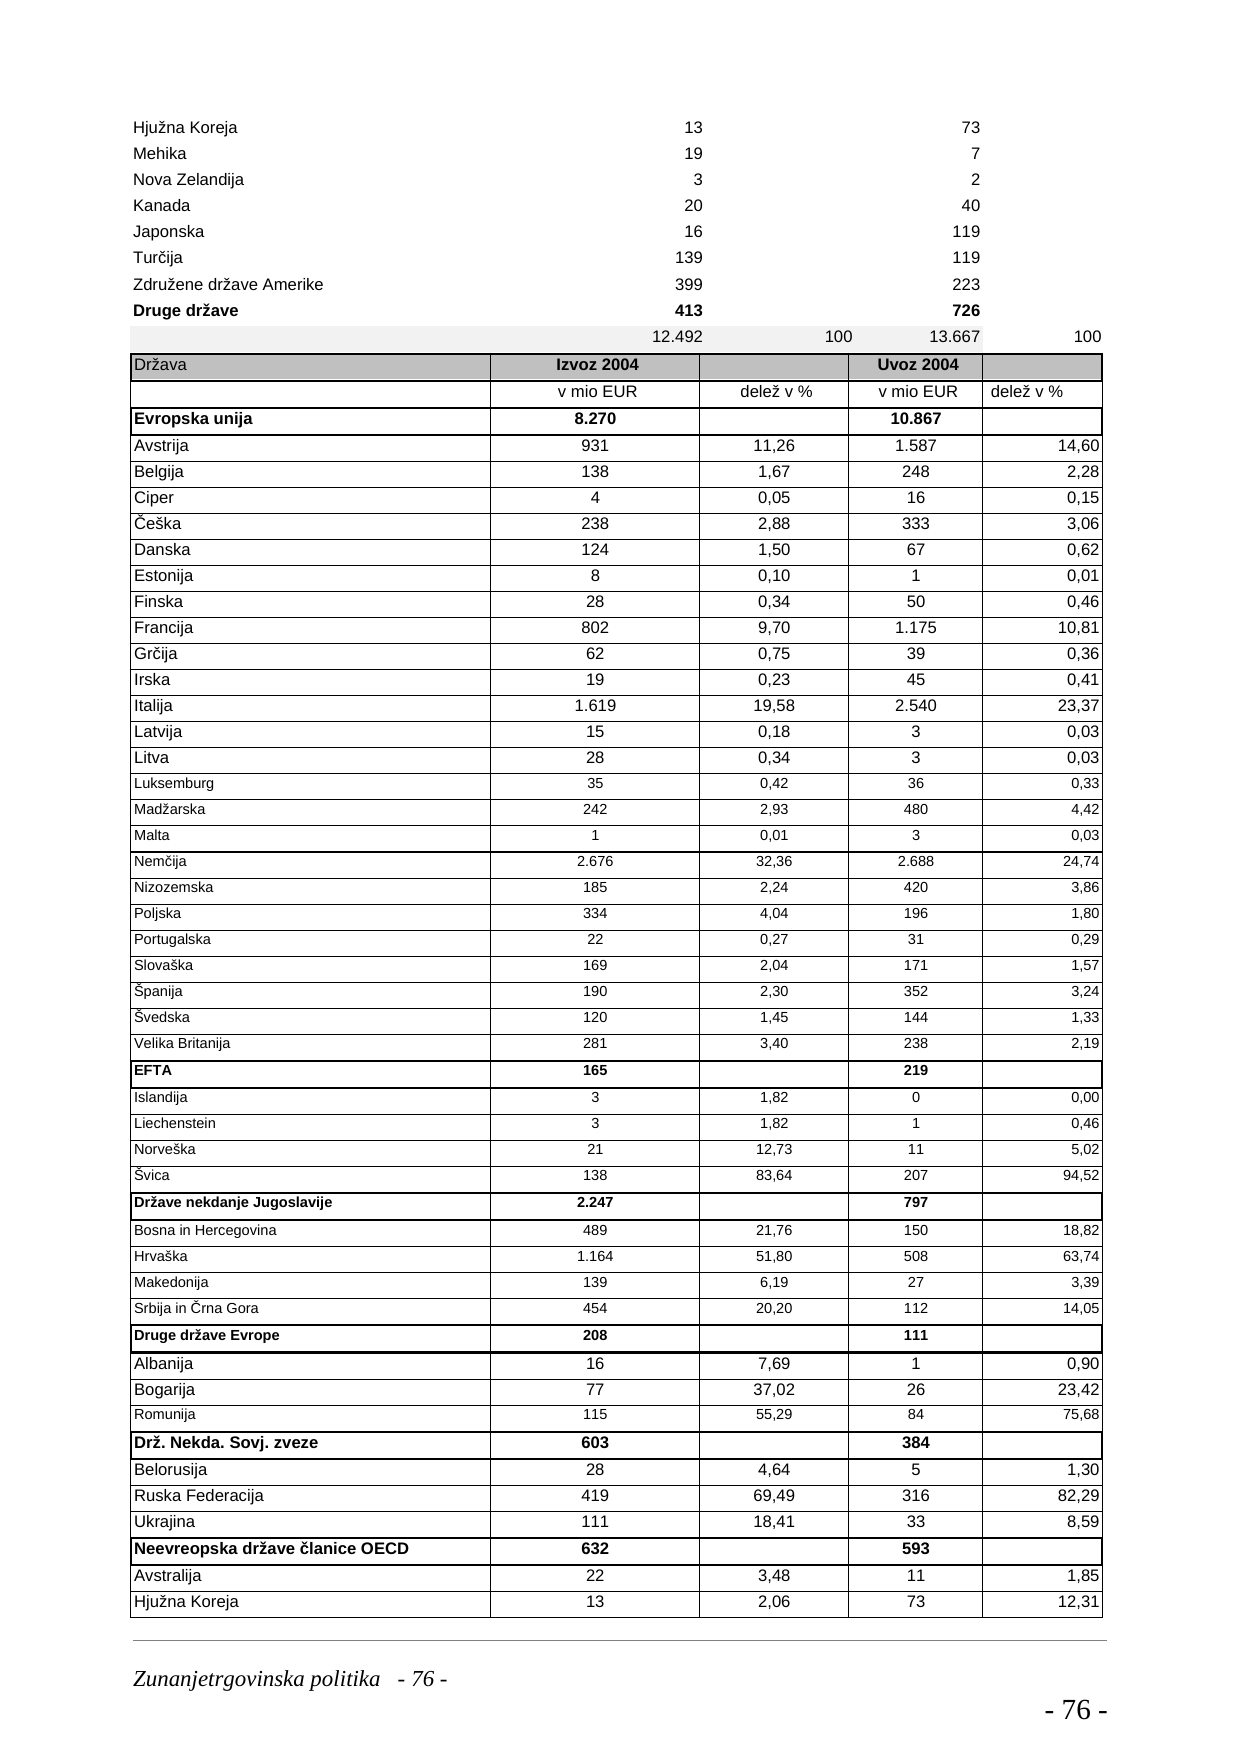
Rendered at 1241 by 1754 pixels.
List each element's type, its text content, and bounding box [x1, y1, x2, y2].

table_cell 67 [849, 540, 982, 565]
table_cell Ukrajina [131, 1512, 490, 1537]
table_cell 3,86 [983, 879, 1102, 903]
table_cell 1 [491, 826, 699, 851]
table_cell Države nekdanje Jugoslavije [132, 1194, 490, 1219]
table_cell [983, 1194, 1101, 1219]
table_cell 21,76 [700, 1221, 848, 1246]
table_cell 632 [491, 1539, 699, 1564]
table_cell Grčija [131, 644, 490, 669]
table_cell 2,30 [700, 983, 848, 1008]
table_cell 2,28 [983, 462, 1102, 487]
table_cell 28 [491, 1460, 699, 1485]
table_cell 138 [491, 462, 699, 487]
table_cell 15 [491, 722, 699, 747]
table_cell 11 [849, 1566, 982, 1591]
table_cell 0,36 [983, 644, 1102, 669]
table_cell 8 [491, 566, 699, 591]
table_cell 16 [491, 1354, 699, 1378]
table_cell Združene države Amerike [130, 274, 493, 300]
table_cell 316 [849, 1486, 982, 1511]
table_cell 13 [493, 118, 706, 144]
table_cell 1,80 [983, 905, 1102, 929]
table_cell 797 [849, 1194, 982, 1219]
table_cell 35 [491, 774, 699, 799]
table_cell 150 [849, 1221, 982, 1246]
table_cell [700, 355, 848, 379]
table_cell 0,62 [983, 540, 1102, 565]
table_cell 0,34 [700, 748, 848, 773]
table_cell [700, 1194, 848, 1219]
table_cell 16 [849, 488, 982, 513]
table_cell 281 [491, 1035, 699, 1060]
table_cell 0,90 [983, 1354, 1102, 1378]
table_cell Irska [131, 670, 490, 695]
table_cell 13.667 [855, 326, 983, 352]
table_cell 40 [855, 196, 983, 222]
table_cell 139 [493, 248, 706, 274]
table_cell 4,42 [983, 800, 1102, 825]
table_cell 73 [855, 118, 983, 144]
table_cell Nemčija [131, 853, 490, 877]
table_cell 7 [855, 144, 983, 170]
table_cell 84 [849, 1406, 982, 1431]
table_cell 111 [491, 1512, 699, 1537]
table_cell Latvija [131, 722, 490, 747]
table_cell 419 [491, 1486, 699, 1511]
table_cell 0,46 [983, 592, 1102, 617]
table_cell Bosna in Hercegovina [131, 1221, 490, 1246]
table_cell 1,30 [983, 1460, 1102, 1485]
table_cell 4,04 [700, 905, 848, 929]
table_cell 26 [849, 1380, 982, 1404]
table_cell 593 [849, 1539, 982, 1564]
table_cell 120 [491, 1009, 699, 1034]
table_cell 36 [849, 774, 982, 799]
table_cell 208 [491, 1326, 699, 1351]
table_cell 802 [491, 618, 699, 643]
table_cell 0,34 [700, 592, 848, 617]
table_cell 352 [849, 983, 982, 1008]
table_cell 190 [491, 983, 699, 1008]
table_cell 11,26 [700, 436, 848, 461]
table_cell 0,29 [983, 931, 1102, 956]
table_cell 238 [849, 1035, 982, 1060]
table_cell 18,82 [983, 1221, 1102, 1246]
table_cell 2.540 [849, 696, 982, 721]
table_cell 0,05 [700, 488, 848, 513]
table_cell [706, 196, 855, 222]
table_cell Uvoz 2004 [849, 355, 982, 379]
table_cell [706, 170, 855, 196]
table_cell Ciper [131, 488, 490, 513]
table_cell [700, 409, 848, 434]
table_cell 1,33 [983, 1009, 1102, 1034]
table_cell [706, 300, 855, 326]
table_cell 454 [491, 1299, 699, 1324]
table_cell [983, 274, 1104, 300]
table_cell 0,00 [983, 1089, 1102, 1114]
table_cell [130, 326, 493, 352]
table_cell 20 [493, 196, 706, 222]
table_cell 9,70 [700, 618, 848, 643]
table_cell [983, 300, 1104, 326]
table_cell Druge države [130, 300, 493, 326]
table_cell [983, 1433, 1101, 1458]
table_cell 248 [849, 462, 982, 487]
table_cell 420 [849, 879, 982, 903]
table_cell Japonska [130, 222, 493, 248]
table_cell 119 [855, 248, 983, 274]
table_cell 100 [983, 326, 1104, 352]
table_cell 21 [491, 1141, 699, 1166]
table_cell 10.867 [849, 409, 982, 434]
table_cell 11 [849, 1141, 982, 1166]
table_cell 94,52 [983, 1167, 1102, 1192]
table_cell 1,82 [700, 1089, 848, 1114]
table_cell 3,39 [983, 1273, 1102, 1298]
table_cell 14,05 [983, 1299, 1102, 1324]
table_cell 24,74 [983, 853, 1102, 877]
table_cell 3 [493, 170, 706, 196]
table_cell Albanija [131, 1354, 490, 1378]
table_cell Hrvaška [131, 1247, 490, 1272]
table_cell Belorusija [131, 1460, 490, 1485]
table_cell Švica [131, 1167, 490, 1192]
table_cell Poljska [131, 905, 490, 929]
table_cell 219 [849, 1062, 982, 1087]
table_cell 1.587 [849, 436, 982, 461]
table_cell [706, 222, 855, 248]
table_cell 75,68 [983, 1406, 1102, 1431]
table_cell Nizozemska [131, 879, 490, 903]
table_cell 6,19 [700, 1273, 848, 1298]
table_cell Turčija [130, 248, 493, 274]
table_cell 23,42 [983, 1380, 1102, 1404]
table_cell [983, 196, 1104, 222]
table_cell Češka [131, 514, 490, 539]
table_cell 0,10 [700, 566, 848, 591]
table_cell 115 [491, 1406, 699, 1431]
table_cell 399 [493, 274, 706, 300]
table_cell 2.688 [849, 853, 982, 877]
table_cell 20,20 [700, 1299, 848, 1324]
table_cell [983, 248, 1104, 274]
table_cell 1.164 [491, 1247, 699, 1272]
table_cell 124 [491, 540, 699, 565]
table_cell 0,15 [983, 488, 1102, 513]
table_cell [983, 144, 1104, 170]
table_cell 55,29 [700, 1406, 848, 1431]
table_cell 139 [491, 1273, 699, 1298]
table_cell [700, 1326, 848, 1351]
table_cell Švedska [131, 1009, 490, 1034]
table_cell delež v % [700, 382, 848, 407]
table_cell [983, 1326, 1101, 1351]
table_cell 27 [849, 1273, 982, 1298]
table_cell 19 [491, 670, 699, 695]
table_cell 0,18 [700, 722, 848, 747]
table_cell Nova Zelandija [130, 170, 493, 196]
table_cell 8.270 [491, 409, 699, 434]
table_cell 185 [491, 879, 699, 903]
table_cell 413 [493, 300, 706, 326]
table_cell Estonija [131, 566, 490, 591]
table_cell 16 [493, 222, 706, 248]
table_cell 2.676 [491, 853, 699, 877]
table_cell 1 [849, 1115, 982, 1140]
table_cell Madžarska [131, 800, 490, 825]
table_cell Romunija [131, 1406, 490, 1431]
table_cell 0,33 [983, 774, 1102, 799]
table_cell 112 [849, 1299, 982, 1324]
table_cell 2.247 [491, 1194, 699, 1219]
table_cell EFTA [132, 1062, 490, 1087]
table_cell Litva [131, 748, 490, 773]
table_cell 63,74 [983, 1247, 1102, 1272]
table_cell 3,40 [700, 1035, 848, 1060]
table_cell Drž. Nekda. Sovj. zveze [132, 1433, 490, 1458]
table_cell 1,45 [700, 1009, 848, 1034]
table_cell 3 [491, 1115, 699, 1140]
table_cell Makedonija [131, 1273, 490, 1298]
table_cell 384 [849, 1433, 982, 1458]
table_cell 0,27 [700, 931, 848, 956]
table_cell Avstralija [131, 1566, 490, 1591]
table_cell Druge države Evrope [132, 1326, 490, 1351]
table_cell [706, 248, 855, 274]
table_cell Izvoz 2004 [491, 355, 699, 379]
table_cell 13 [491, 1592, 699, 1617]
table_cell Kanada [130, 196, 493, 222]
table_cell 73 [849, 1592, 982, 1617]
table_cell [706, 118, 855, 144]
table_cell 1,82 [700, 1115, 848, 1140]
table_cell 19,58 [700, 696, 848, 721]
table_cell 1,50 [700, 540, 848, 565]
table_cell 2,88 [700, 514, 848, 539]
table_cell 111 [849, 1326, 982, 1351]
table_cell 3 [849, 748, 982, 773]
table_cell Liechenstein [131, 1115, 490, 1140]
table_cell 931 [491, 436, 699, 461]
table_cell 82,29 [983, 1486, 1102, 1511]
table_cell 2,93 [700, 800, 848, 825]
table_cell v mio EUR [849, 382, 982, 407]
table_cell 77 [491, 1380, 699, 1404]
table_cell 51,80 [700, 1247, 848, 1272]
table_cell [983, 1539, 1101, 1564]
table_cell Malta [131, 826, 490, 851]
table_cell 0 [849, 1089, 982, 1114]
table_cell 1,67 [700, 462, 848, 487]
table_cell 0,01 [700, 826, 848, 851]
table_cell 0,03 [983, 722, 1102, 747]
table_cell 0,01 [983, 566, 1102, 591]
table_cell 37,02 [700, 1380, 848, 1404]
table_cell 28 [491, 748, 699, 773]
table_cell 2,04 [700, 957, 848, 982]
table_cell 0,42 [700, 774, 848, 799]
table_cell 0,03 [983, 826, 1102, 851]
table_cell [983, 170, 1104, 196]
table_cell 3,24 [983, 983, 1102, 1008]
table_cell 83,64 [700, 1167, 848, 1192]
table_cell 4,64 [700, 1460, 848, 1485]
table_cell 33 [849, 1512, 982, 1537]
table_cell 242 [491, 800, 699, 825]
table_cell [131, 382, 490, 407]
table_cell [700, 1433, 848, 1458]
table_cell 223 [855, 274, 983, 300]
table_cell [700, 1062, 848, 1087]
table_cell [706, 274, 855, 300]
table_cell 238 [491, 514, 699, 539]
table_cell [983, 118, 1104, 144]
table_cell 3 [491, 1089, 699, 1114]
table_cell 2,19 [983, 1035, 1102, 1060]
table_cell Neevreopska države članice OECD [132, 1539, 490, 1564]
table_cell 1.175 [849, 618, 982, 643]
table_cell Bogarija [131, 1380, 490, 1404]
table_cell [983, 1062, 1101, 1087]
table_cell Portugalska [131, 931, 490, 956]
table_cell 4 [491, 488, 699, 513]
table_cell 28 [491, 592, 699, 617]
table_cell 50 [849, 592, 982, 617]
table_cell 489 [491, 1221, 699, 1246]
table_cell Italija [131, 696, 490, 721]
table_cell Evropska unija [132, 409, 490, 434]
table_cell 207 [849, 1167, 982, 1192]
table_cell 8,59 [983, 1512, 1102, 1537]
table_cell 7,69 [700, 1354, 848, 1378]
table_cell 0,41 [983, 670, 1102, 695]
table_cell 138 [491, 1167, 699, 1192]
table_cell Islandija [131, 1089, 490, 1114]
table_cell v mio EUR [491, 382, 699, 407]
table_cell 0,03 [983, 748, 1102, 773]
table_cell 169 [491, 957, 699, 982]
table_cell 165 [491, 1062, 699, 1087]
table_cell 1,57 [983, 957, 1102, 982]
table_cell 1 [849, 566, 982, 591]
table_cell Mehika [130, 144, 493, 170]
table_cell 334 [491, 905, 699, 929]
table_cell 3,06 [983, 514, 1102, 539]
table_cell 3 [849, 722, 982, 747]
table_cell 0,75 [700, 644, 848, 669]
table_cell 196 [849, 905, 982, 929]
table_cell Srbija in Črna Gora [131, 1299, 490, 1324]
table_cell 23,37 [983, 696, 1102, 721]
table_cell 2,06 [700, 1592, 848, 1617]
table_cell Norveška [131, 1141, 490, 1166]
table_cell 1,85 [983, 1566, 1102, 1591]
table_cell 18,41 [700, 1512, 848, 1537]
table_cell Belgija [131, 462, 490, 487]
table_cell Slovaška [131, 957, 490, 982]
table_cell 12.492 [493, 326, 706, 352]
table_cell Hjužna Koreja [130, 118, 493, 144]
table_cell Danska [131, 540, 490, 565]
table_cell [700, 1539, 848, 1564]
table_cell 603 [491, 1433, 699, 1458]
table_cell Finska [131, 592, 490, 617]
table_cell [983, 222, 1104, 248]
table_cell 22 [491, 1566, 699, 1591]
table_cell Velika Britanija [131, 1035, 490, 1060]
table_cell 2,24 [700, 879, 848, 903]
table_cell Hjužna Koreja [131, 1592, 490, 1617]
table_cell 171 [849, 957, 982, 982]
table_cell 3,48 [700, 1566, 848, 1591]
table_cell Španija [131, 983, 490, 1008]
table_cell 14,60 [983, 436, 1102, 461]
table_cell 22 [491, 931, 699, 956]
table_cell Francija [131, 618, 490, 643]
table_cell 62 [491, 644, 699, 669]
table_cell 31 [849, 931, 982, 956]
table_cell 12,73 [700, 1141, 848, 1166]
table_cell 32,36 [700, 853, 848, 877]
table_cell 19 [493, 144, 706, 170]
table_cell 3 [849, 826, 982, 851]
table_cell 39 [849, 644, 982, 669]
table_cell 144 [849, 1009, 982, 1034]
table_cell 2 [855, 170, 983, 196]
table_cell 0,23 [700, 670, 848, 695]
table_cell 1.619 [491, 696, 699, 721]
table_cell 100 [706, 326, 855, 352]
table_cell 0,46 [983, 1115, 1102, 1140]
table_cell Ruska Federacija [131, 1486, 490, 1511]
table_cell Luksemburg [131, 774, 490, 799]
table_cell Avstrija [131, 436, 490, 461]
table_cell 333 [849, 514, 982, 539]
table_cell 726 [855, 300, 983, 326]
table_cell 508 [849, 1247, 982, 1272]
table_cell 480 [849, 800, 982, 825]
table_cell [983, 409, 1101, 434]
table_cell 12,31 [983, 1592, 1102, 1617]
table_cell 1 [849, 1354, 982, 1378]
table_cell Država [132, 355, 490, 379]
table_cell 10,81 [983, 618, 1102, 643]
table_cell delež v % [983, 382, 1102, 407]
table_cell 45 [849, 670, 982, 695]
table_cell 5,02 [983, 1141, 1102, 1166]
table_cell [983, 355, 1101, 379]
table_cell 5 [849, 1460, 982, 1485]
table_cell 119 [855, 222, 983, 248]
table_cell 69,49 [700, 1486, 848, 1511]
table_cell [706, 144, 855, 170]
